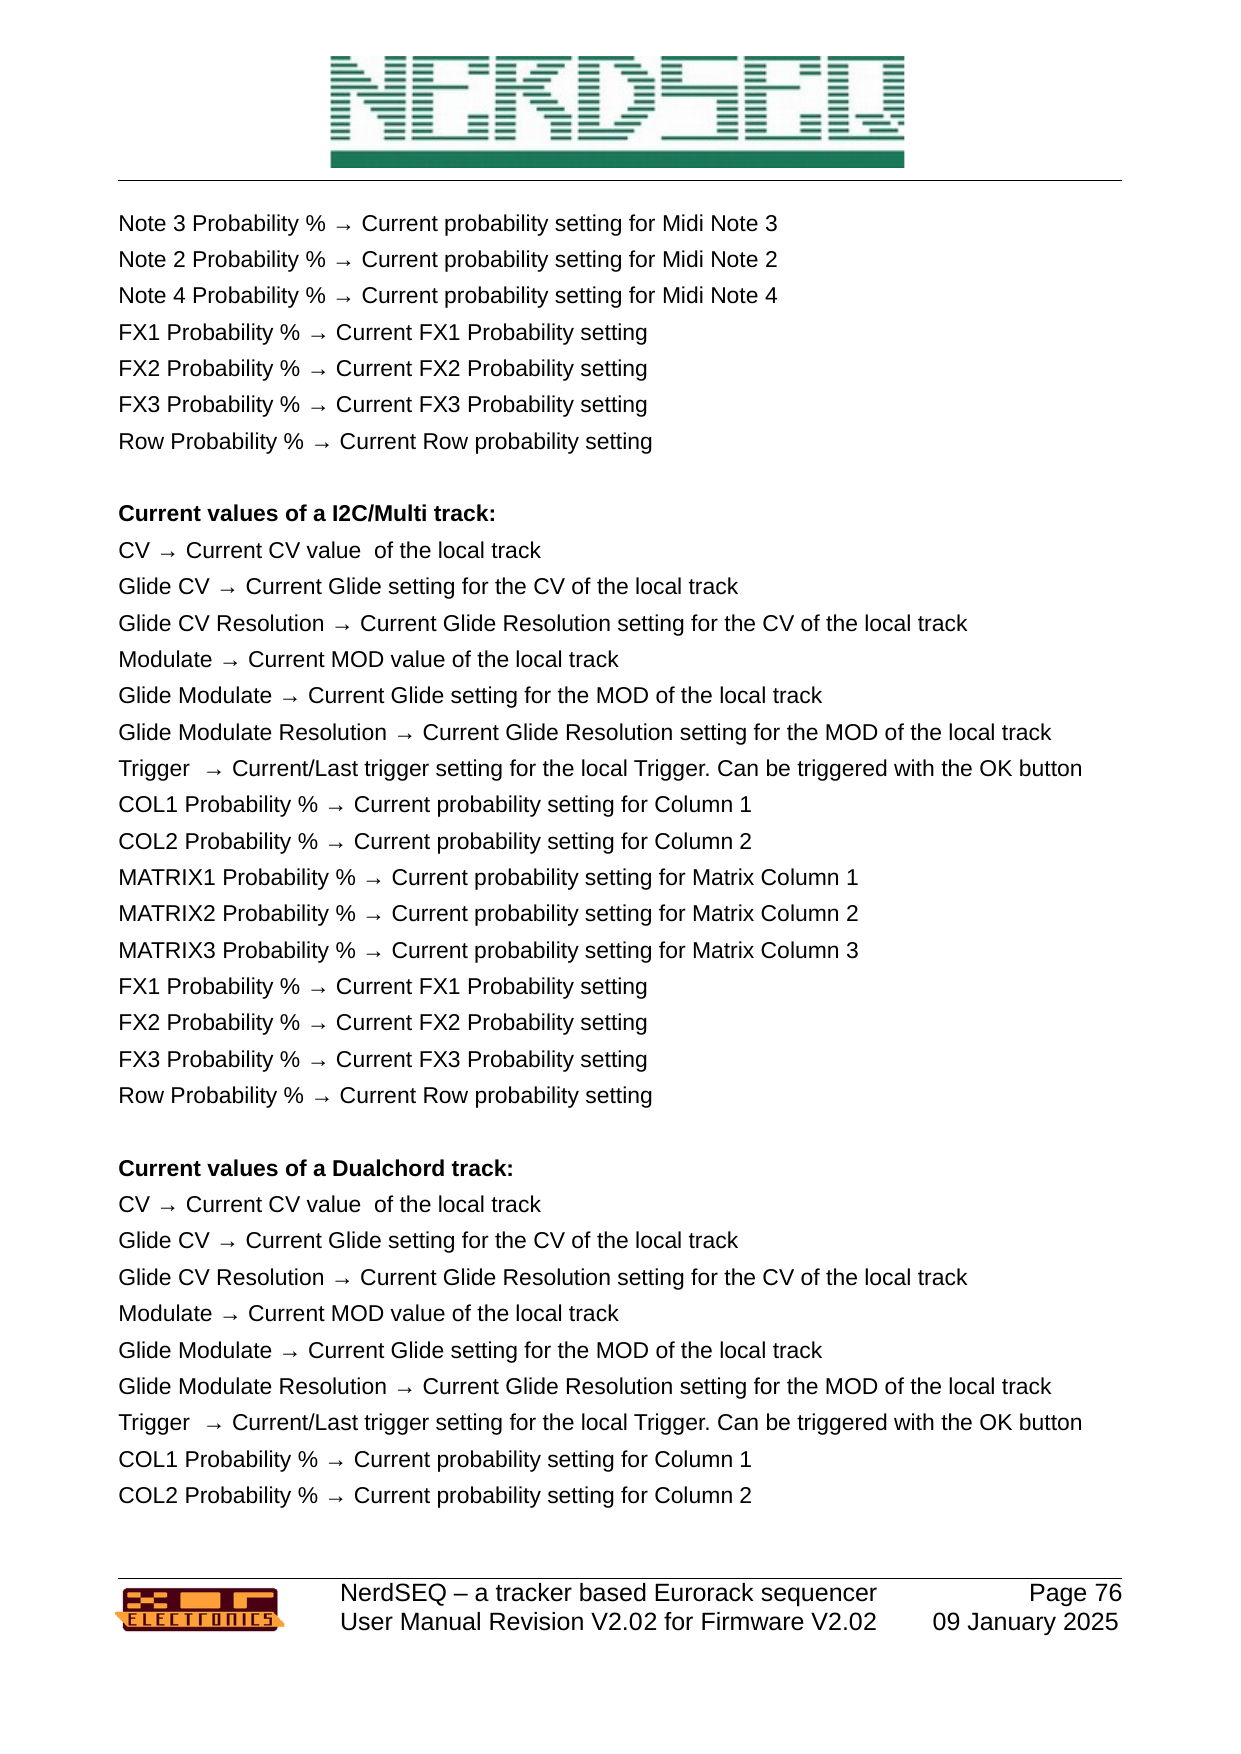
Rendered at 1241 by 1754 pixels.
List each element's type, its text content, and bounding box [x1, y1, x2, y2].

text FX2 Probability % → Current FX2 Probability setting [118, 355, 1122, 381]
picture [115, 1584, 285, 1634]
text FX1 Probability % → Current FX1 Probability setting [118, 319, 1122, 345]
text Modulate → Current MOD value of the local track [118, 646, 1122, 672]
text MATRIX1 Probability % → Current probability setting for Matrix Column 1 [118, 864, 1122, 890]
text COL1 Probability % → Current probability setting for Column 1 [118, 1446, 1122, 1472]
text Glide Modulate Resolution → Current Glide Resolution setting for the MOD of the local track [118, 1373, 1122, 1399]
text Trigger → Current/Last trigger setting for the local Trigger. Can be triggered with the OK button [118, 755, 1122, 781]
text Note 3 Probability % → Current probability setting for Midi Note 3 [118, 209, 1122, 236]
text Modulate → Current MOD value of the local track [118, 1300, 1122, 1327]
text Current values of a I2C/Multi track: [118, 500, 1122, 527]
text FX3 Probability % → Current FX3 Probability setting [118, 391, 1122, 418]
text CV → Current CV value of the local track [118, 1191, 1122, 1217]
text MATRIX2 Probability % → Current probability setting for Matrix Column 2 [118, 900, 1122, 927]
text Glide Modulate → Current Glide setting for the MOD of the local track [118, 1337, 1122, 1363]
text Glide CV → Current Glide setting for the CV of the local track [118, 1227, 1122, 1254]
text FX1 Probability % → Current FX1 Probability setting [118, 973, 1122, 999]
text Glide CV Resolution → Current Glide Resolution setting for the CV of the local track [118, 609, 1122, 636]
text COL1 Probability % → Current probability setting for Column 1 [118, 791, 1122, 818]
text Glide Modulate Resolution → Current Glide Resolution setting for the MOD of the local track [118, 718, 1122, 745]
text Row Probability % → Current Row probability setting [118, 428, 1122, 454]
text COL2 Probability % → Current probability setting for Column 2 [118, 828, 1122, 854]
text Glide CV → Current Glide setting for the CV of the local track [118, 573, 1122, 599]
text Trigger → Current/Last trigger setting for the local Trigger. Can be triggered with the OK button [118, 1409, 1122, 1436]
picture [330, 56, 905, 168]
text Row Probability % → Current Row probability setting [118, 1082, 1122, 1108]
text COL2 Probability % → Current probability setting for Column 2 [118, 1482, 1122, 1508]
text Note 2 Probability % → Current probability setting for Midi Note 2 [118, 246, 1122, 272]
text FX2 Probability % → Current FX2 Probability setting [118, 1009, 1122, 1036]
text Glide Modulate → Current Glide setting for the MOD of the local track [118, 682, 1122, 708]
text Current values of a Dualchord track: [118, 1155, 1122, 1181]
text Note 4 Probability % → Current probability setting for Midi Note 4 [118, 282, 1122, 309]
text CV → Current CV value of the local track [118, 537, 1122, 563]
text MATRIX3 Probability % → Current probability setting for Matrix Column 3 [118, 937, 1122, 963]
text FX3 Probability % → Current FX3 Probability setting [118, 1046, 1122, 1072]
text Glide CV Resolution → Current Glide Resolution setting for the CV of the local track [118, 1264, 1122, 1290]
